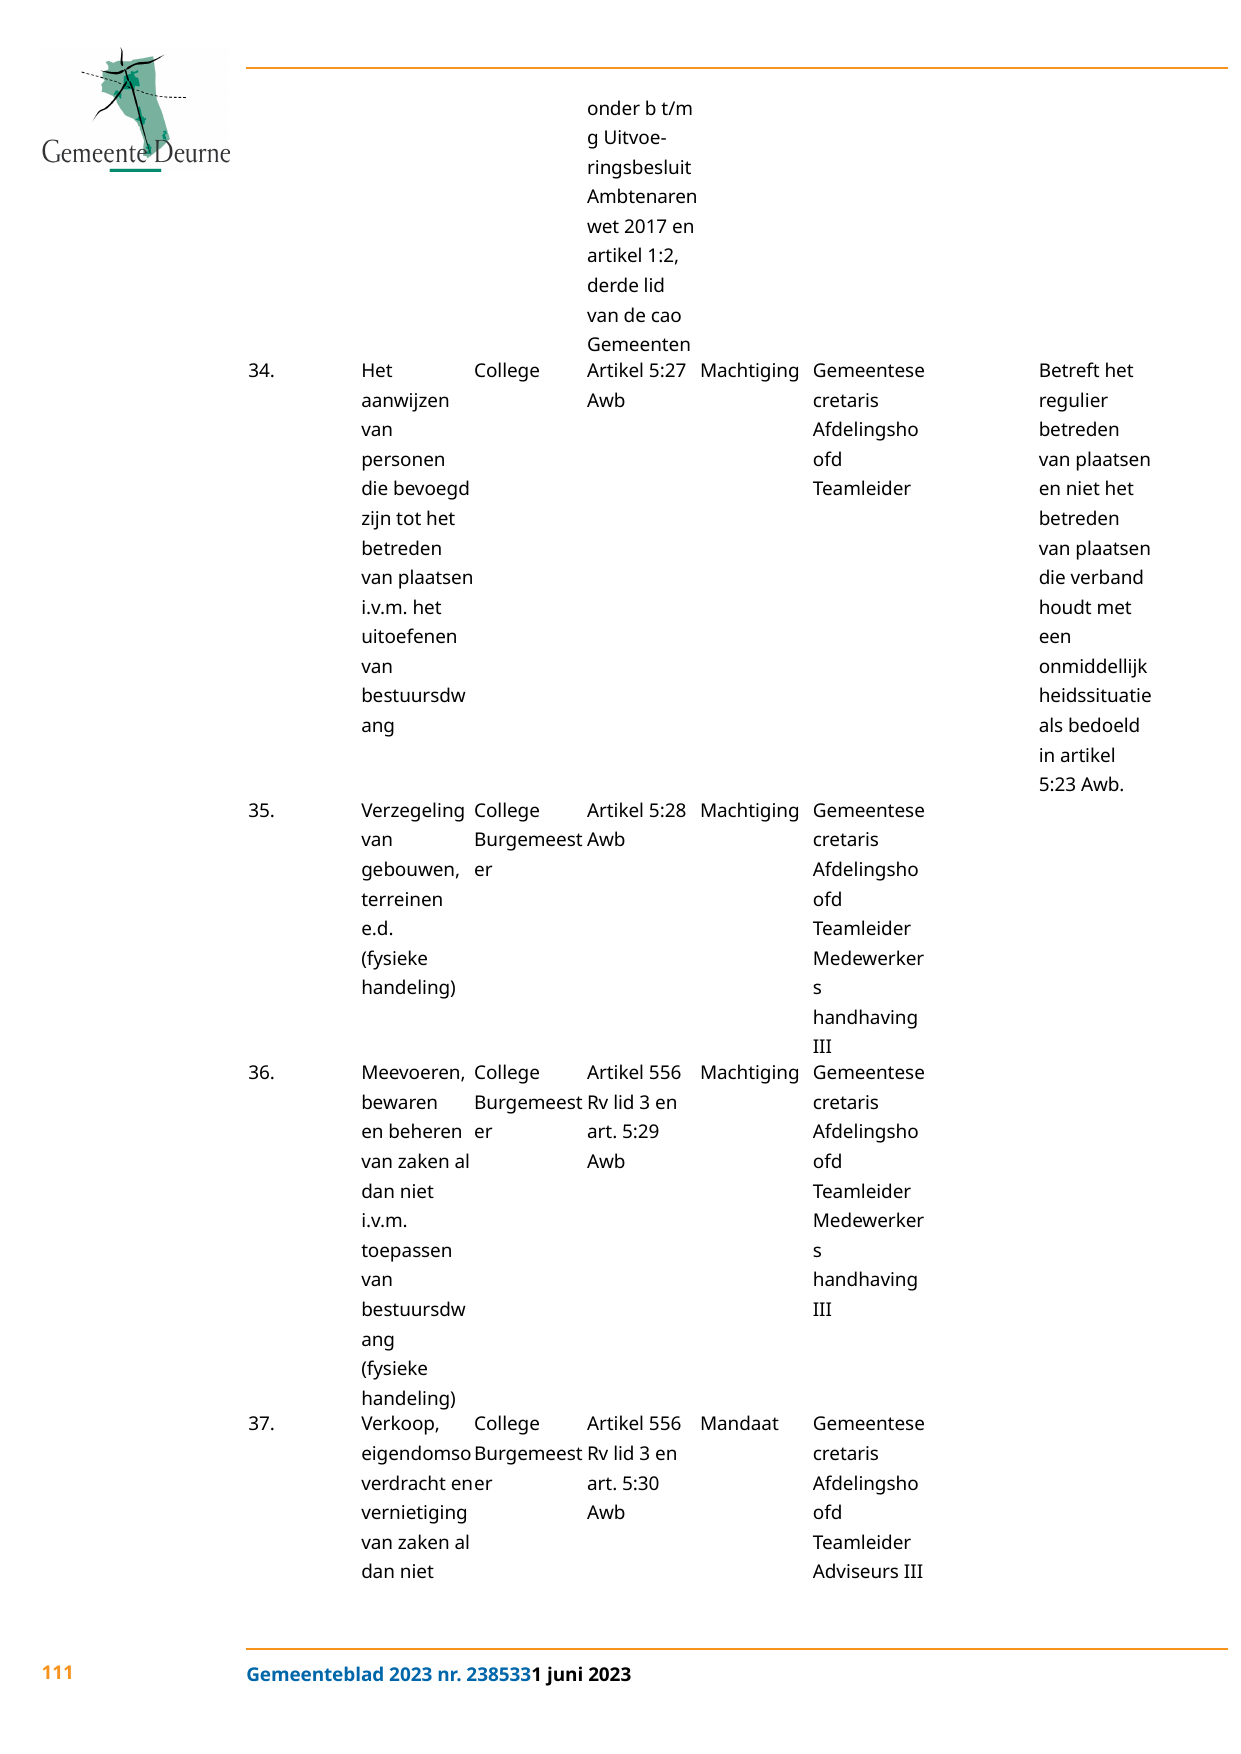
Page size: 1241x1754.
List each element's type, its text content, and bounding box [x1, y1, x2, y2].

table_cell College Burgemeester [474, 797, 587, 1059]
table_cell [700, 95, 813, 357]
table_cell [1039, 797, 1152, 1059]
table_cell Artikel 5:28 Awb [587, 797, 700, 1059]
table_cell Machtiging [700, 797, 813, 1059]
table_cell [926, 1411, 1038, 1584]
table_cell [926, 797, 1038, 1059]
table_cell Verkoop, eigendomsoverdracht en vernietiging van zaken al dan niet [361, 1411, 474, 1584]
table_cell [361, 95, 474, 357]
table_cell Gemeentesecretaris Afdelingshoofd Teamleider Medewerkers handhaving III [813, 1060, 926, 1411]
table_cell Verzegeling van gebouwen, terreinen e.d. (fysieke handeling) [361, 797, 474, 1059]
table_cell Gemeentesecretaris Afdelingshoofd Teamleider [813, 357, 926, 797]
picture [41, 47, 231, 172]
table_cell College Burgemeester [474, 1411, 587, 1584]
table_cell Artikel 556 Rv lid 3 en art. 5:29 Awb [587, 1060, 700, 1411]
table_cell onder b t/m g Uitvoe-ringsbesluit Ambtenarenwet 2017 en artikel 1:2, derde lid van de cao Gemeenten [587, 95, 700, 357]
table_cell [813, 95, 926, 357]
table_cell Betreft het regulier betreden van plaatsen en niet het betreden van plaatsen die verband houdt met een onmiddellijkheidssituatie als bedoeld in artikel 5:23 Awb. [1039, 357, 1152, 797]
table_cell [1039, 1060, 1152, 1411]
table_cell Artikel 556 Rv lid 3 en art. 5:30 Awb [587, 1411, 700, 1584]
table_cell Machtiging [700, 1060, 813, 1411]
table_cell 37. [248, 1411, 361, 1584]
table_cell [1039, 1411, 1152, 1584]
table_cell [926, 357, 1038, 797]
table_cell [474, 95, 587, 357]
table_cell College [474, 357, 587, 797]
table_cell [248, 95, 361, 357]
table_cell Machtiging [700, 357, 813, 797]
table_cell 36. [248, 1060, 361, 1411]
table_cell Gemeentesecretaris Afdelingshoofd Teamleider Medewerkers handhaving III [813, 797, 926, 1059]
table_cell [926, 1060, 1038, 1411]
table_cell Meevoeren, bewaren en beheren van zaken al dan niet i.v.m. toepassen van bestuursdwang (fysieke handeling) [361, 1060, 474, 1411]
table_cell [1039, 95, 1152, 357]
table_cell 35. [248, 797, 361, 1059]
table_cell [926, 95, 1038, 357]
table_cell College Burgemeester [474, 1060, 587, 1411]
table_cell Mandaat [700, 1411, 813, 1584]
table_cell Gemeentesecretaris Afdelingshoofd Teamleider Adviseurs III [813, 1411, 926, 1584]
table_cell 34. [248, 357, 361, 797]
table_cell Artikel 5:27 Awb [587, 357, 700, 797]
table_cell Het aanwijzen van personen die bevoegd zijn tot het betreden van plaatsen i.v.m. het uitoefenen van bestuursdwang [361, 357, 474, 797]
